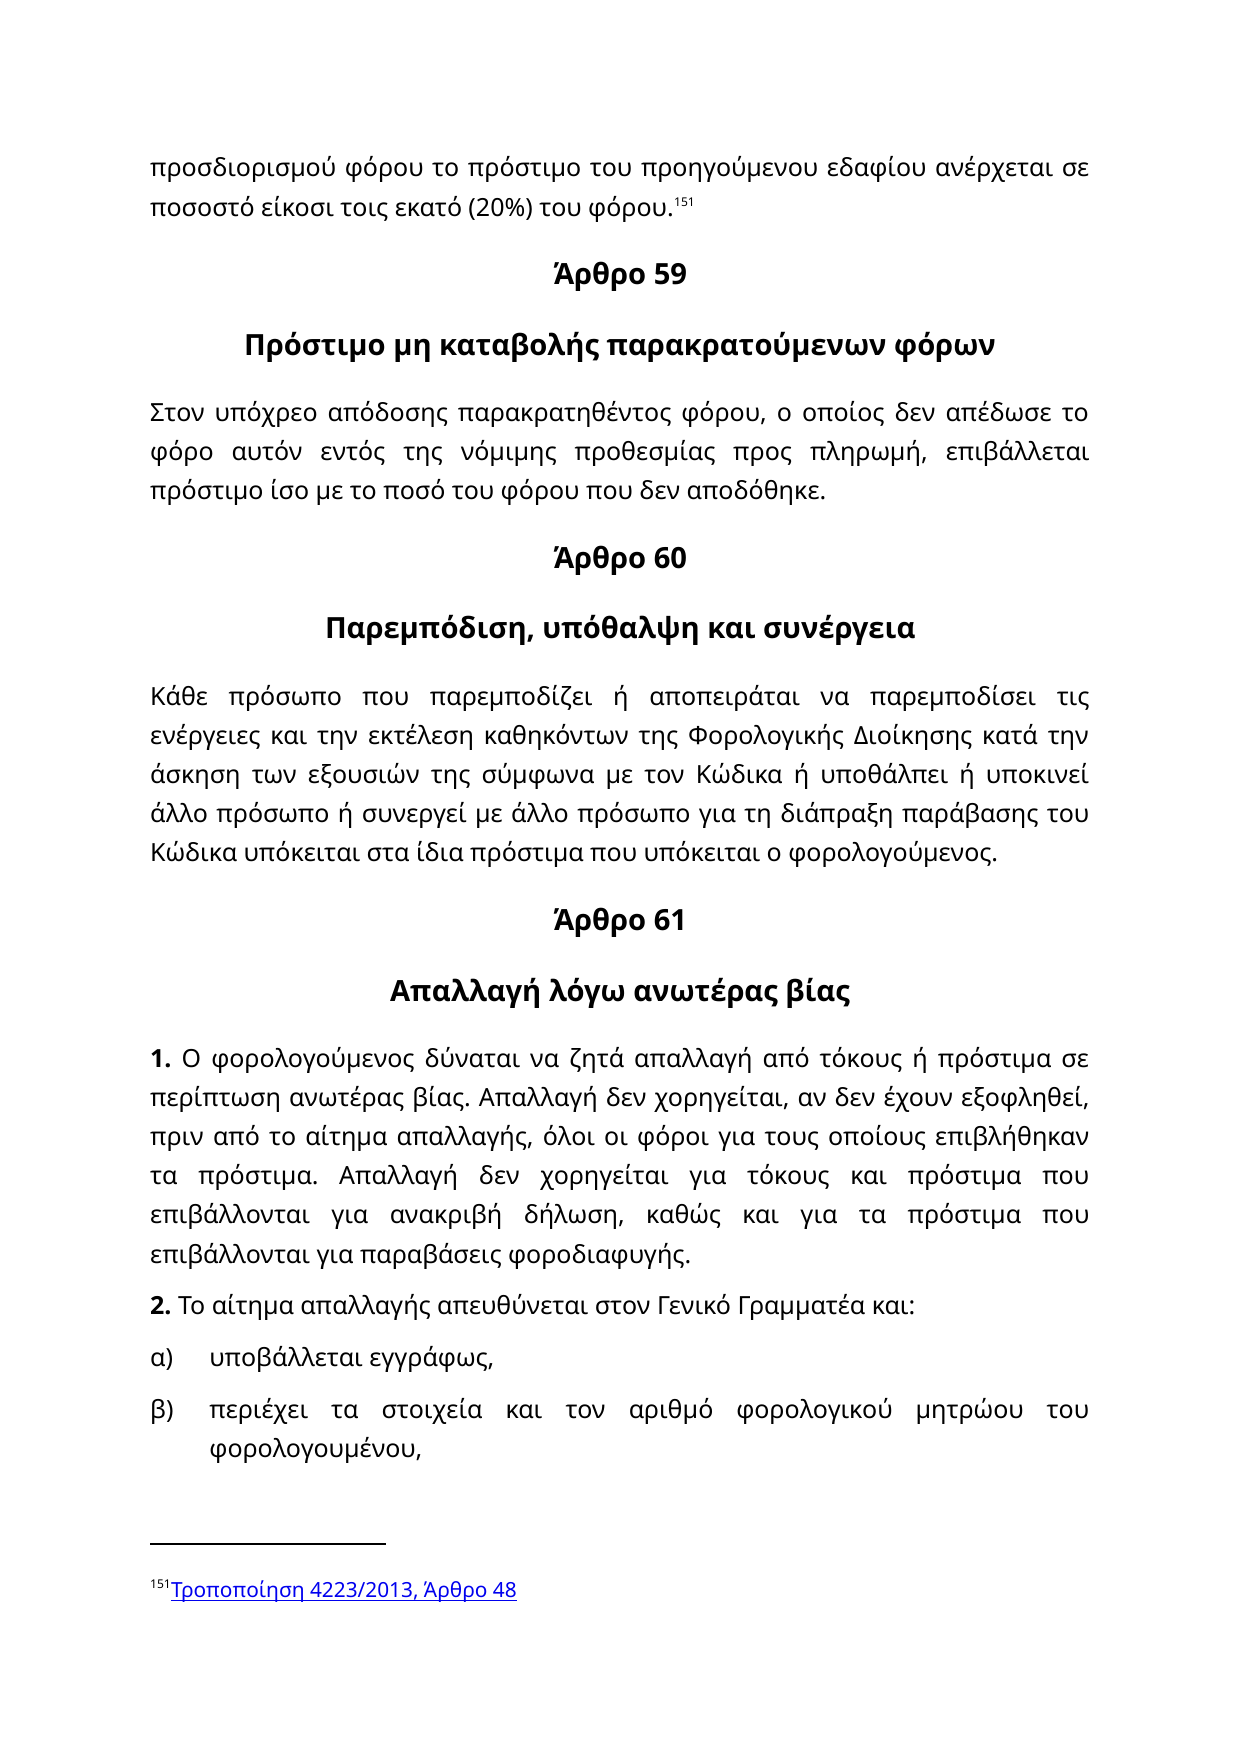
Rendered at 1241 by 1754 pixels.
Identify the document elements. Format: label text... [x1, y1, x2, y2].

subtitle Άρθρο 59 [150, 253, 1090, 293]
subtitle Παρεμπόδιση, υπόθαλψη και συνέργεια [150, 608, 1090, 647]
subtitle Άρθρο 61 [150, 899, 1090, 939]
text 1. Ο φορολογούμενος δύναται να ζητά απαλλαγή από τόκους ή πρόστιμα σε περίπτωση ανωτέρας βίας. Απαλλαγή δεν χορηγείται, αν δεν έχουν εξοφληθεί, πριν από το αίτημα απαλλαγής, όλοι οι φόροι για τους οποίους επιβλήθηκαν τα πρόστιμα. Απαλλαγή δεν χορηγείται για τόκους και πρόστιμα που επιβάλλονται για ανακριβή δήλωση, καθώς και για τα πρόστιμα που επιβάλλονται για παραβάσεις φοροδιαφυγής. [150, 1040, 1090, 1270]
text 2. Το αίτημα απαλλαγής απευθύνεται στον Γενικό Γραμματέα και: [150, 1288, 1090, 1322]
text Στον υπόχρεο απόδοσης παρακρατηθέντος φόρου, ο οποίος δεν απέδωσε το φόρο αυτόν εντός της νόμιμης προθεσμίας προς πληρωμή, επιβάλλεται πρόστιμο ίσο με το ποσό του φόρου που δεν αποδόθηκε. [150, 394, 1090, 507]
subtitle Άρθρο 60 [150, 537, 1090, 577]
list β) περιέχει τα στοιχεία και τον αριθμό φορολογικού μητρώου του φορολογουμένου, [150, 1391, 1090, 1464]
list α) υποβάλλεται εγγράφως, [150, 1339, 1090, 1374]
subtitle Πρόστιμο μη καταβολής παρακρατούμενων φόρων [150, 324, 1090, 364]
text Κάθε πρόσωπο που παρεμποδίζει ή αποπειράται να παρεμποδίσει τις ενέργειες και την εκτέλεση καθηκόντων της Φορολογικής Διοίκησης κατά την άσκηση των εξουσιών της σύμφωνα με τον Κώδικα ή υποθάλπει ή υποκινεί άλλο πρόσωπο ή συνεργεί με άλλο πρόσωπο για τη διάπραξη παράβασης του Κώδικα υπόκειται στα ίδια πρόστιμα που υπόκειται ο φορολογούμενος. [150, 678, 1090, 869]
subtitle Απαλλαγή λόγω ανωτέρας βίας [150, 970, 1090, 1009]
text προσδιορισμού φόρου το πρόστιμο του προηγούμενου εδαφίου ανέρχεται σε ποσοστό είκοσι τοις εκατό (20%) του φόρου. [150, 150, 1090, 223]
text Τροποποίηση 4223/2013, Άρθρο 48 [150, 1576, 1090, 1604]
